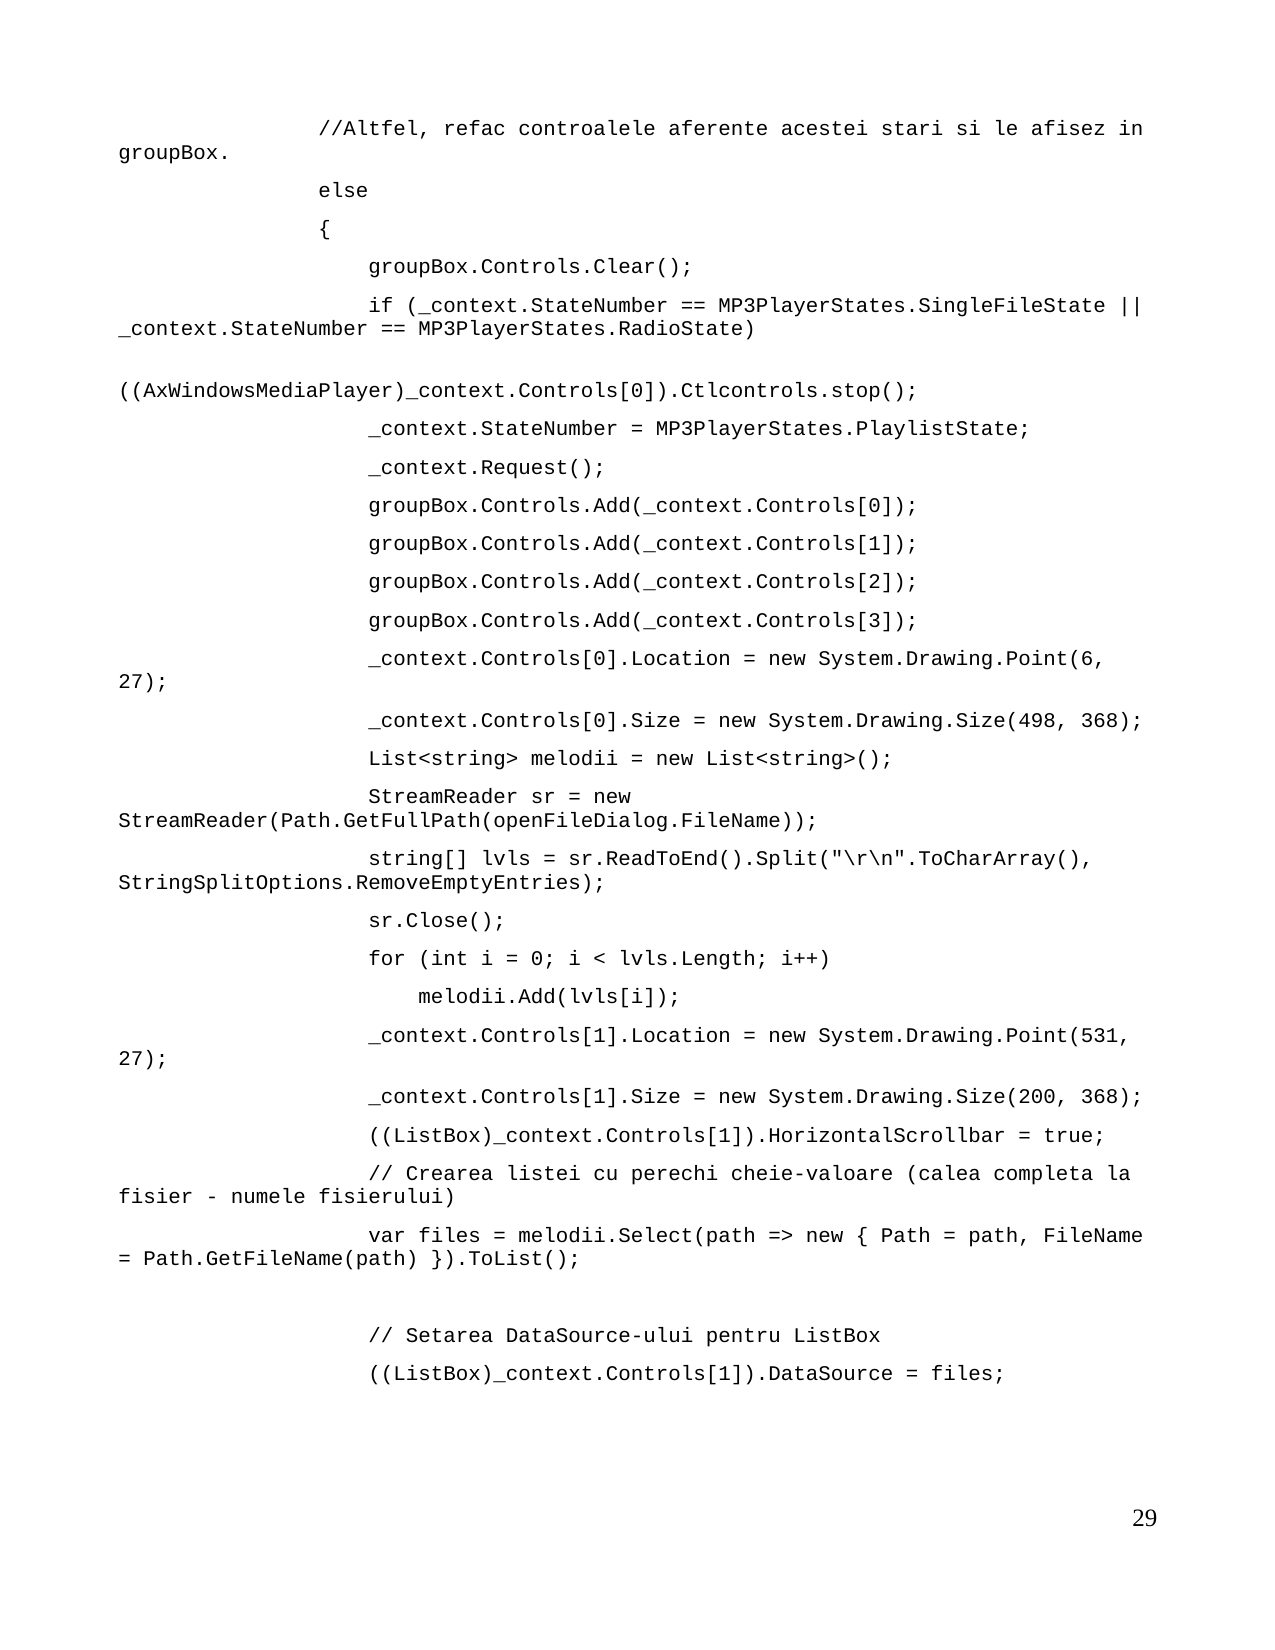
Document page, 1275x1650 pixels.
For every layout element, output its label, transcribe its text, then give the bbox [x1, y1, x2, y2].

text else [118, 180, 1157, 204]
text ((ListBox)_context.Controls[1]).DataSource = files; [118, 1363, 1157, 1387]
text _context.Request(); [118, 457, 1157, 480]
text groupBox.Controls.Clear(); [118, 256, 1157, 280]
text _context.Controls[0].Location = new System.Drawing.Point(6, 27); [118, 648, 1157, 695]
text // Setarea DataSource-ului pentru ListBox [118, 1325, 1157, 1348]
text for (int i = 0; i < lvls.Length; i++) [118, 948, 1157, 972]
text groupBox.Controls.Add(_context.Controls[3]); [118, 609, 1157, 633]
text sr.Close(); [118, 910, 1157, 933]
text //Altfel, refac controalele aferente acestei stari si le afisez in groupBox. [118, 118, 1157, 165]
text List<string> melodii = new List<string>(); [118, 748, 1157, 772]
text groupBox.Controls.Add(_context.Controls[0]); [118, 495, 1157, 518]
text groupBox.Controls.Add(_context.Controls[1]); [118, 533, 1157, 557]
text string[] lvls = sr.ReadToEnd().Split("\r\n".ToCharArray(), StringSplitOptions.RemoveEmptyEntries); [118, 848, 1157, 895]
text if (_context.StateNumber == MP3PlayerStates.SingleFileState || _context.StateNumber == MP3PlayerStates.RadioState) [118, 295, 1157, 342]
text ((ListBox)_context.Controls[1]).HorizontalScrollbar = true; [118, 1125, 1157, 1148]
text _context.Controls[1].Size = new System.Drawing.Size(200, 368); [118, 1086, 1157, 1110]
text { [118, 218, 1157, 242]
text // Crearea listei cu perechi cheie-valoare (calea completa la fisier - numele fisierului) [118, 1163, 1157, 1210]
text melodii.Add(lvls[i]); [118, 986, 1157, 1010]
text groupBox.Controls.Add(_context.Controls[2]); [118, 571, 1157, 595]
text _context.StateNumber = MP3PlayerStates.PlaylistState; [118, 418, 1157, 442]
text StreamReader sr = new StreamReader(Path.GetFullPath(openFileDialog.FileName)); [118, 786, 1157, 833]
text _context.Controls[1].Location = new System.Drawing.Point(531, 27); [118, 1024, 1157, 1072]
text ((AxWindowsMediaPlayer)_context.Controls[0]).Ctlcontrols.stop(); [118, 357, 1157, 404]
text _context.Controls[0].Size = new System.Drawing.Size(498, 368); [118, 710, 1157, 733]
text var files = melodii.Select(path => new { Path = path, FileName = Path.GetFileName(path) }).ToList(); [118, 1225, 1157, 1272]
